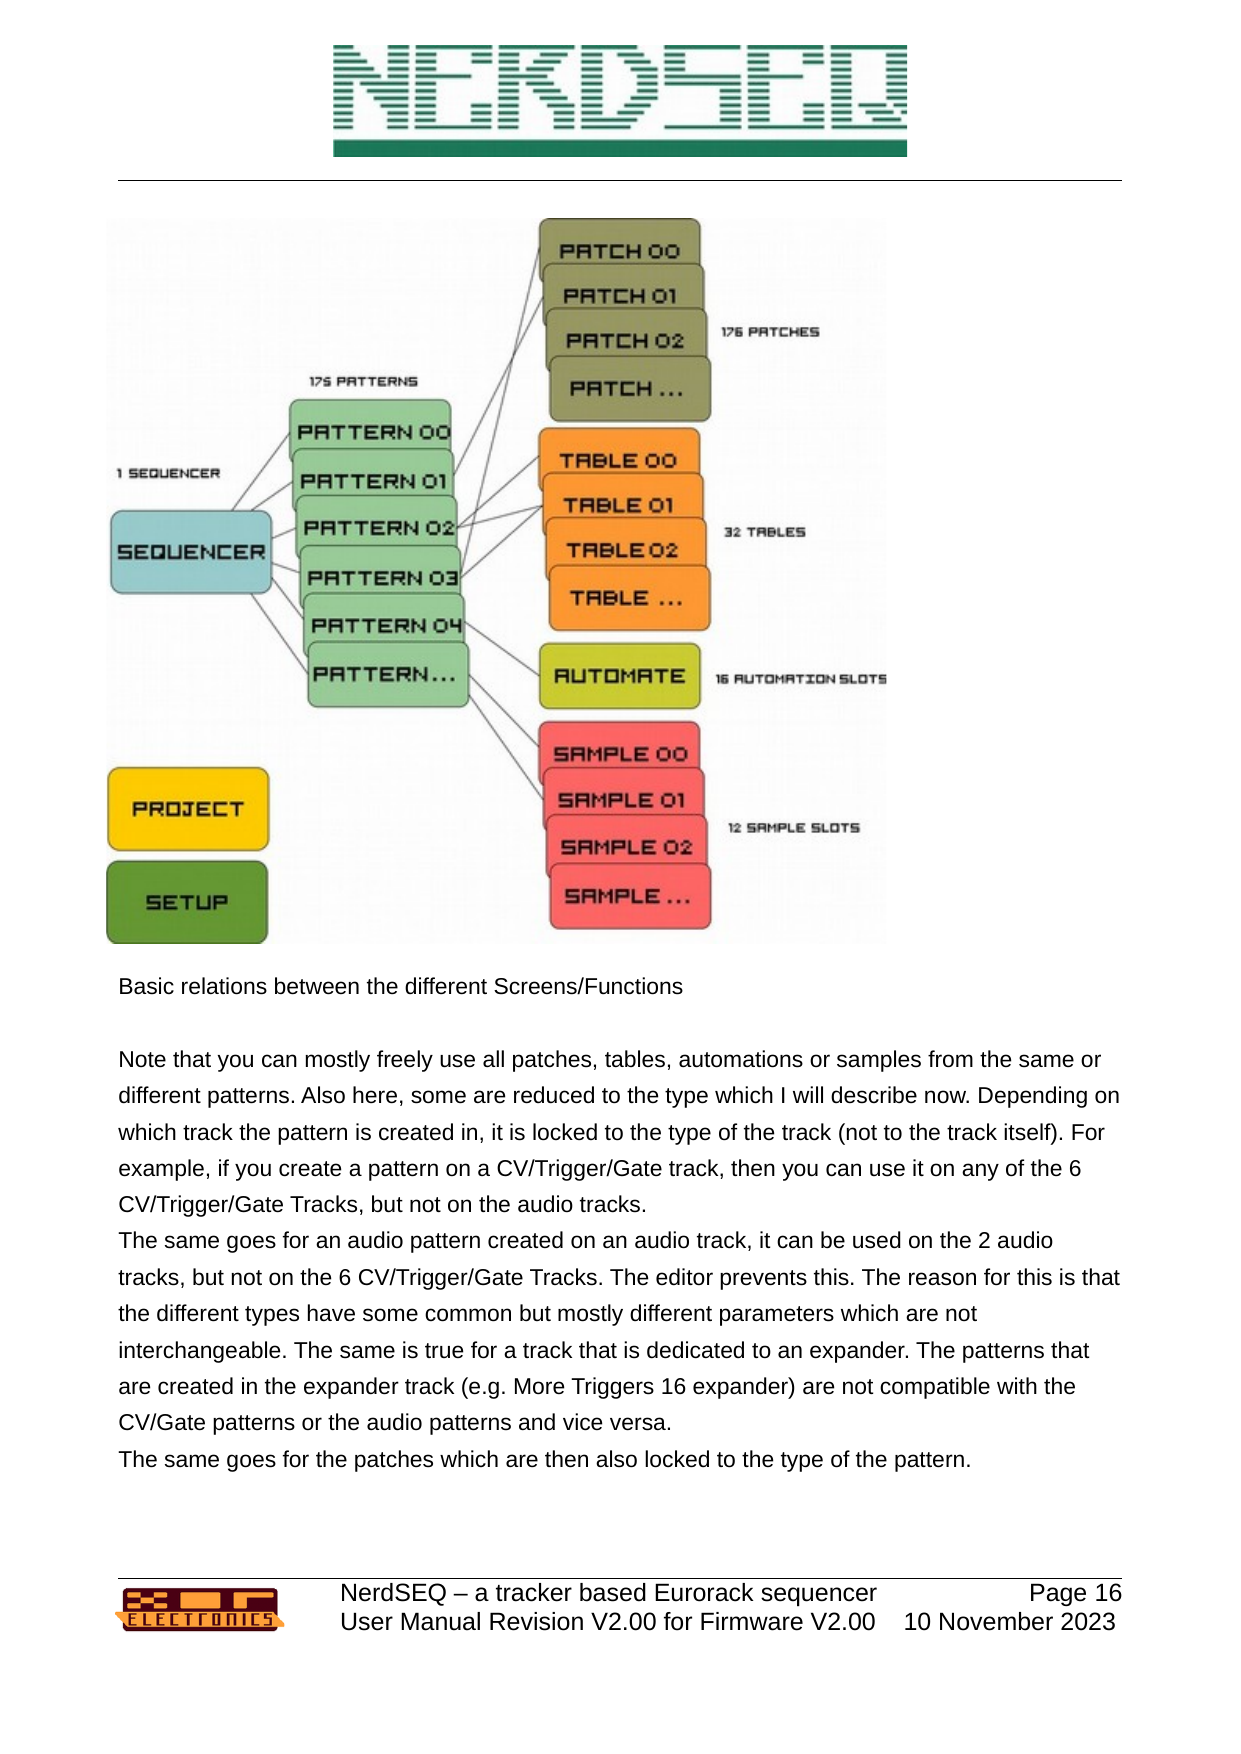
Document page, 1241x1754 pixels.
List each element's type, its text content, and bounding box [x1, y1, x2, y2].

text Basic relations between the different Screens/Functions [118, 973, 1122, 999]
picture [106, 218, 887, 944]
text Note that you can mostly freely use all patches, tables, automations or samples from the same or different patterns. Also here, some are reduced to the type which I will describe now. Depending on which track the pattern is created in, it is locked to the type of the track (not to the track itself). For example, if you create a pattern on a CV/Trigger/Gate track, then you can use it on any of the 6 CV/Trigger/Gate Tracks, but not on the audio tracks. [118, 1046, 1122, 1217]
picture [333, 45, 908, 157]
text The same goes for the patches which are then also locked to the type of the pattern. [118, 1446, 1122, 1472]
picture [115, 1584, 285, 1634]
text The same goes for an audio pattern created on an audio track, it can be used on the 2 audio tracks, but not on the 6 CV/Trigger/Gate Tracks. The editor prevents this. The reason for this is that the different types have some common but mostly different parameters which are not interchangeable. The same is true for a track that is dedicated to an expander. The patterns that are created in the expander track (e.g. More Triggers 16 expander) are not compatible with the CV/Gate patterns or the audio patterns and vice versa. [118, 1227, 1122, 1436]
